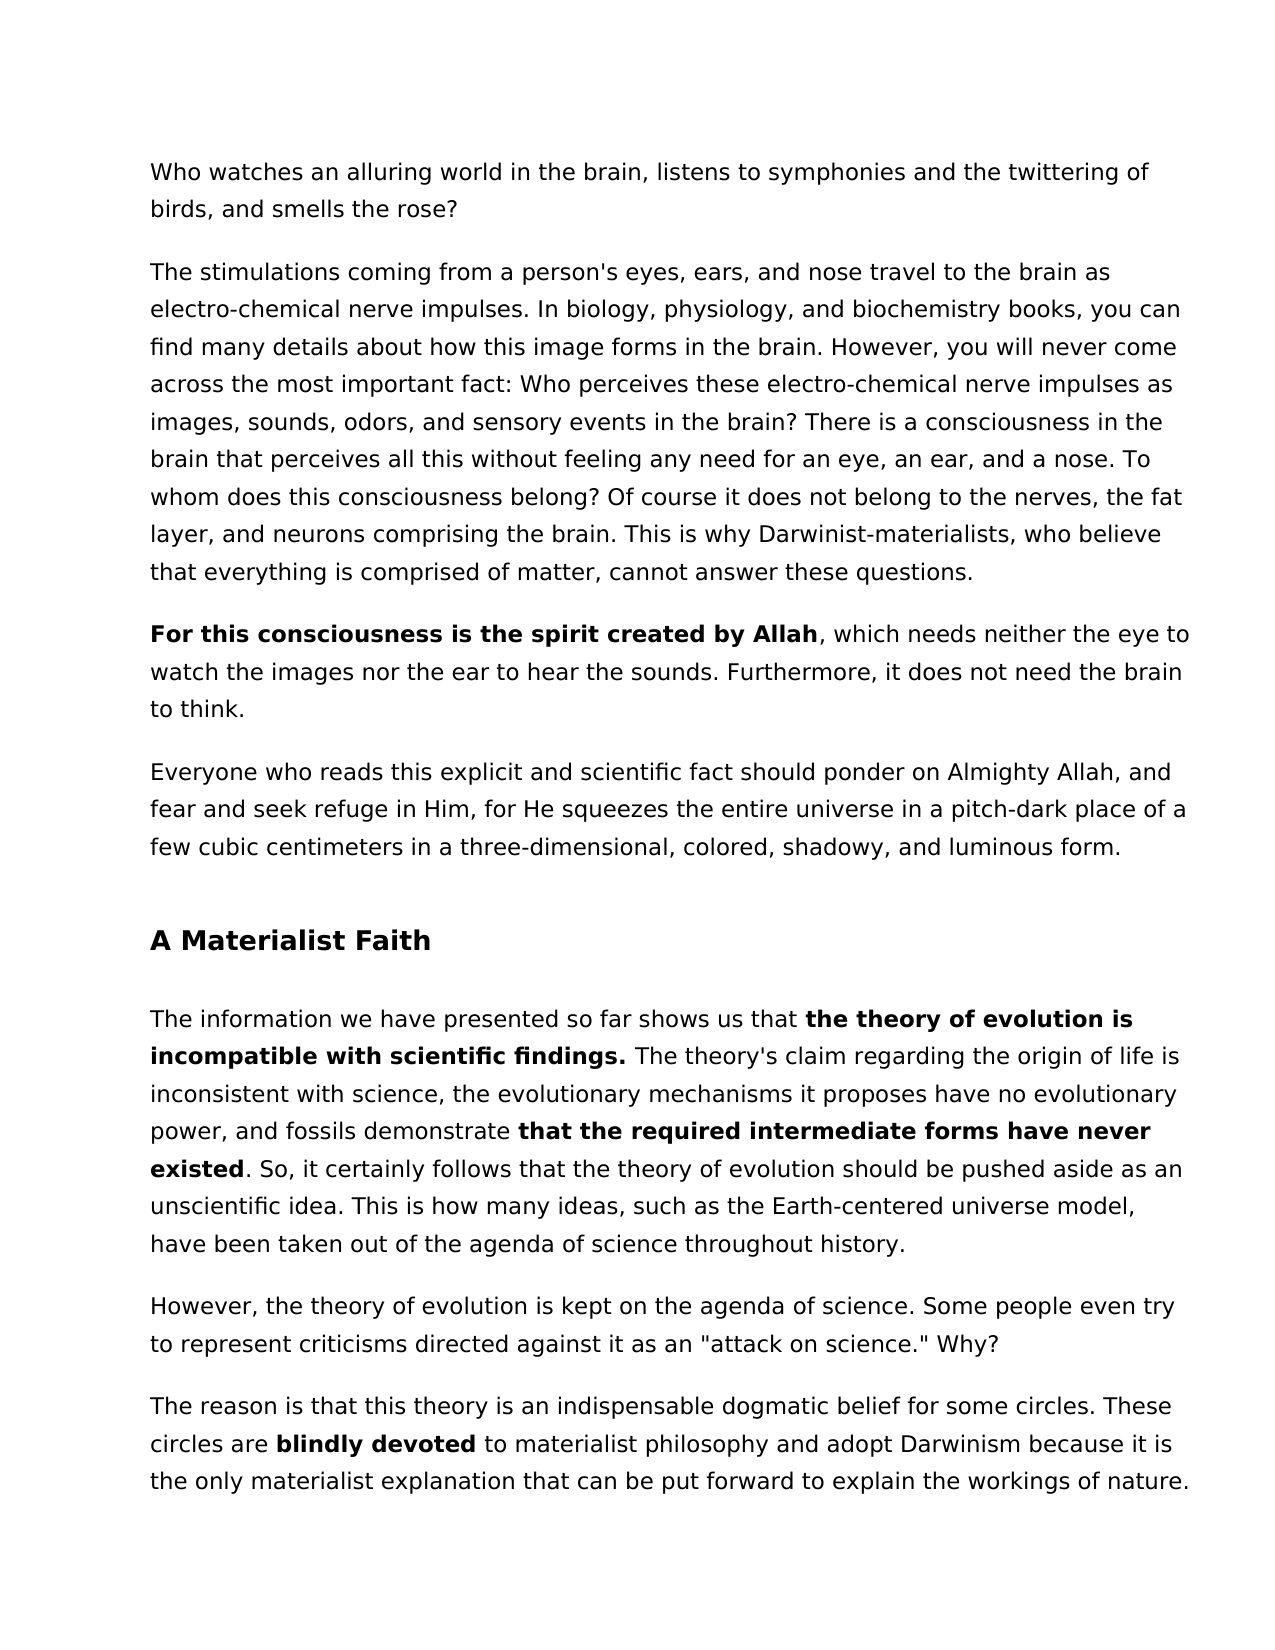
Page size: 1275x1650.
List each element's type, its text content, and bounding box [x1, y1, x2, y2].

text The reason is that this theory is an indispensable dogmatic belief for some circles. These circles are blindly devoted to materialist philosophy and adopt Darwinism because it is the only materialist explanation that can be put forward to explain the workings of nature. [150, 1385, 1200, 1497]
text However, the theory of evolution is kept on the agenda of science. Some people even try to represent criticisms directed against it as an "attack on science." Why? [150, 1285, 1200, 1360]
subtitle A Materialist Faith [150, 925, 1200, 957]
text Who watches an alluring world in the brain, listens to symphonies and the twittering of birds, and smells the rose? [150, 150, 1200, 225]
text Everyone who reads this explicit and scientific fact should ponder on Almighty Allah, and fear and seek refuge in Him, for He squeezes the entire universe in a pitch-dark place of a few cubic centimeters in a three-dimensional, colored, shadowy, and luminous form. [150, 750, 1200, 862]
text The stimulations coming from a person's eyes, ears, and nose travel to the brain as electro-chemical nerve impulses. In biology, physiology, and biochemistry books, you can find many details about how this image forms in the brain. However, you will never come across the most important fact: Who perceives these electro-chemical nerve impulses as images, sounds, odors, and sensory events in the brain? There is a consciousness in the brain that perceives all this without feeling any need for an eye, an ear, and a nose. To whom does this consciousness belong? Of course it does not belong to the nerves, the fat layer, and neurons comprising the brain. This is why Darwinist-materialists, who believe that everything is comprised of matter, cannot answer these questions. [150, 250, 1200, 587]
text For this consciousness is the spirit created by Allah, which needs neither the eye to watch the images nor the ear to hear the sounds. Furthermore, it does not need the brain to think. [150, 612, 1200, 725]
text The information we have presented so far shows us that the theory of evolution is incompatible with scientific findings. The theory's claim regarding the origin of life is inconsistent with science, the evolutionary mechanisms it proposes have no evolutionary power, and fossils demonstrate that the required intermediate forms have never existed. So, it certainly follows that the theory of evolution should be pushed aside as an unscientific idea. This is how many ideas, such as the Earth-centered universe model, have been taken out of the agenda of science throughout history. [150, 997, 1200, 1260]
